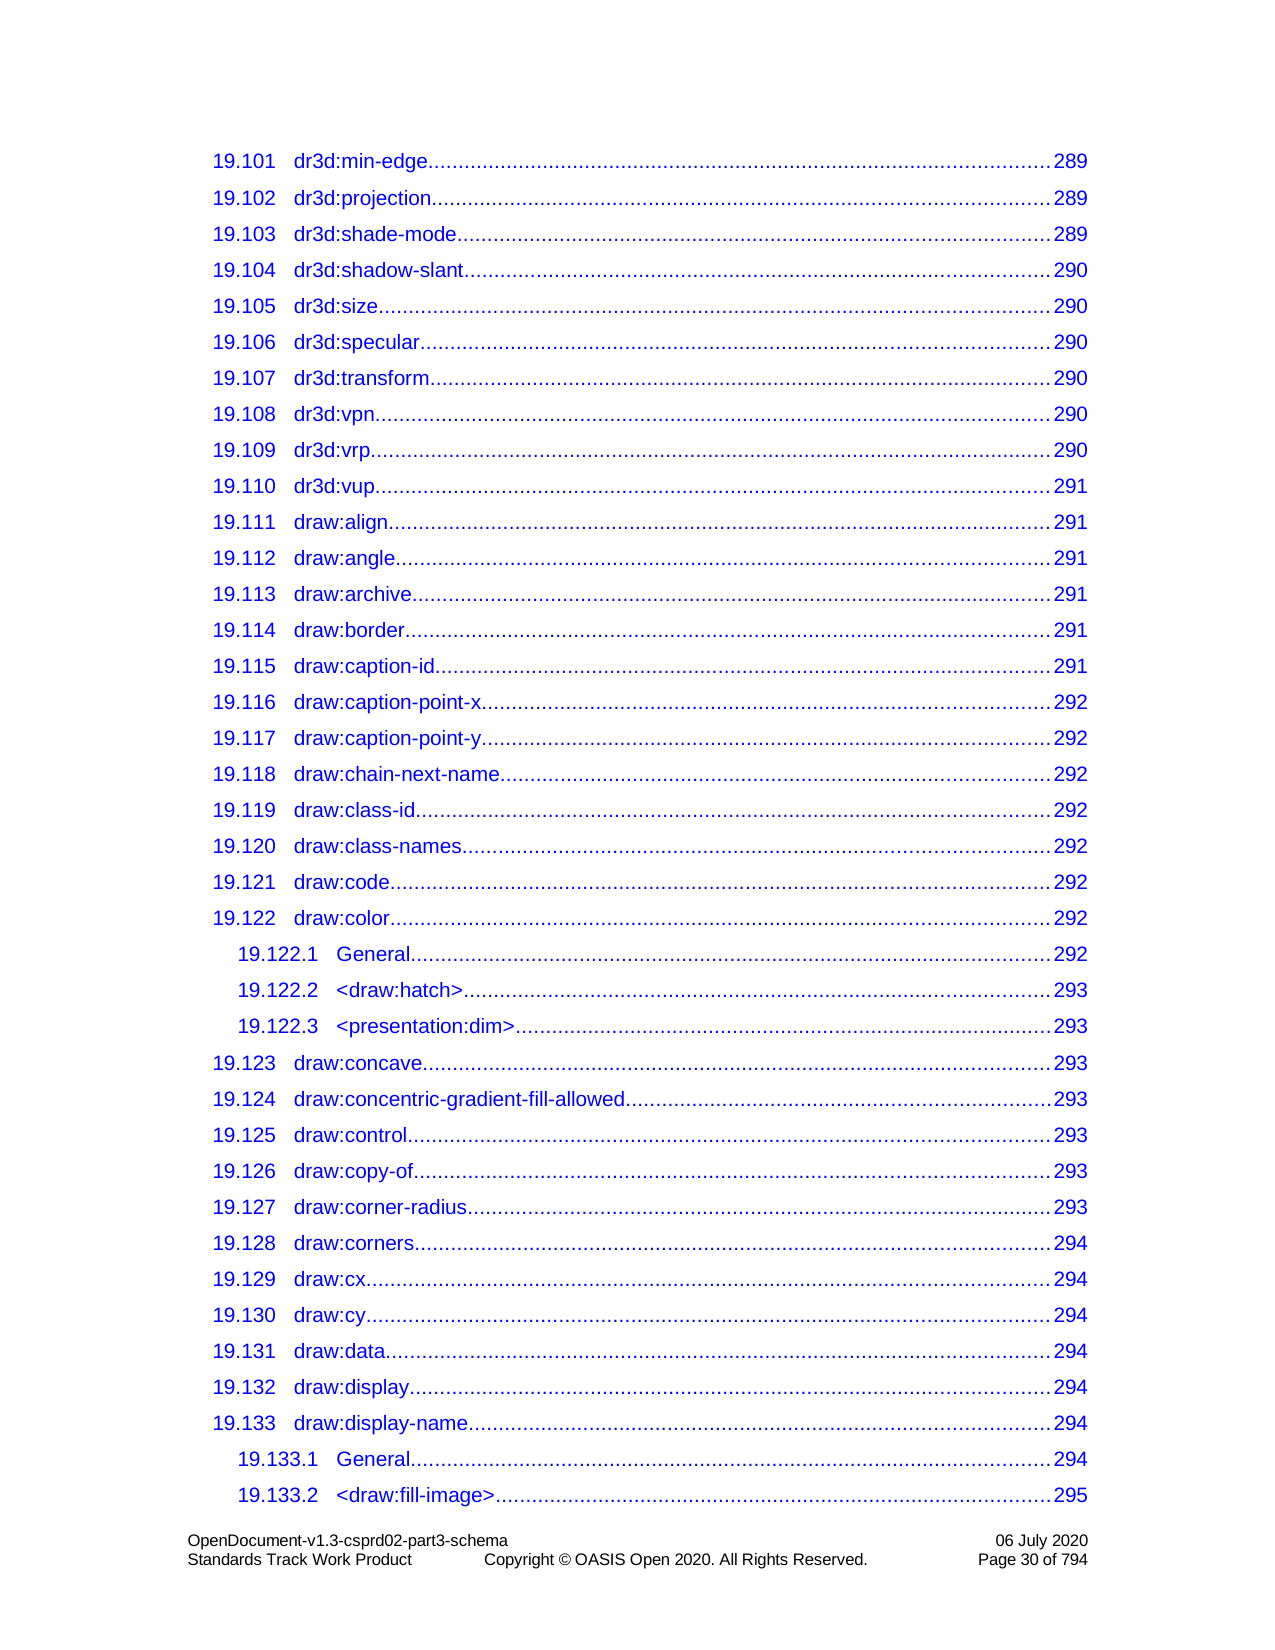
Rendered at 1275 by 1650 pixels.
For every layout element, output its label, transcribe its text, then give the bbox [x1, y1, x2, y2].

text 19.112 draw:angle 291 [212, 546, 1088, 570]
text 19.106 dr3d:specular 290 [212, 330, 1088, 354]
text 19.123 draw:concave 293 [212, 1051, 1088, 1074]
text 19.122.3 <presentation:dim> 293 [237, 1015, 1088, 1038]
text 19.113 draw:archive 291 [212, 582, 1088, 606]
text 19.111 draw:align 291 [212, 510, 1088, 534]
text 19.105 dr3d:size 290 [212, 294, 1088, 318]
text 19.118 draw:chain-next-name 292 [212, 763, 1088, 786]
text 19.117 draw:caption-point-y 292 [212, 727, 1088, 750]
text 19.126 draw:copy-of 293 [212, 1159, 1088, 1183]
text 19.128 draw:corners 294 [212, 1231, 1088, 1255]
text 19.133 draw:display-name 294 [212, 1411, 1088, 1435]
text 19.119 draw:class-id 292 [212, 799, 1088, 822]
text 19.130 draw:cy 294 [212, 1303, 1088, 1327]
text 19.120 draw:class-names 292 [212, 835, 1088, 858]
text 19.132 draw:display 294 [212, 1375, 1088, 1399]
text 19.116 draw:caption-point-x 292 [212, 691, 1088, 714]
text 19.115 draw:caption-id 291 [212, 654, 1088, 678]
text 19.124 draw:concentric-gradient-fill-allowed 293 [212, 1087, 1088, 1111]
text 19.103 dr3d:shade-mode 289 [212, 222, 1088, 246]
text 19.122 draw:color 292 [212, 907, 1088, 930]
text 19.127 draw:corner-radius 293 [212, 1195, 1088, 1219]
text 19.101 dr3d:min-edge 289 [212, 150, 1088, 173]
text 19.109 dr3d:vrp 290 [212, 438, 1088, 462]
text 19.114 draw:border 291 [212, 618, 1088, 642]
text 19.108 dr3d:vpn 290 [212, 402, 1088, 426]
text 19.125 draw:control 293 [212, 1123, 1088, 1147]
text 19.121 draw:code 292 [212, 871, 1088, 894]
text 19.107 dr3d:transform 290 [212, 366, 1088, 390]
text 19.110 dr3d:vup 291 [212, 474, 1088, 498]
text 19.122.2 <draw:hatch> 293 [237, 979, 1088, 1002]
text 19.102 dr3d:projection 289 [212, 186, 1088, 209]
text 19.104 dr3d:shadow-slant 290 [212, 258, 1088, 282]
text 19.133.1 General 294 [237, 1447, 1088, 1471]
text 19.133.2 <draw:fill-image> 295 [237, 1483, 1088, 1507]
text 19.131 draw:data 294 [212, 1339, 1088, 1363]
text 19.129 draw:cx 294 [212, 1267, 1088, 1291]
text 19.122.1 General 292 [237, 943, 1088, 966]
